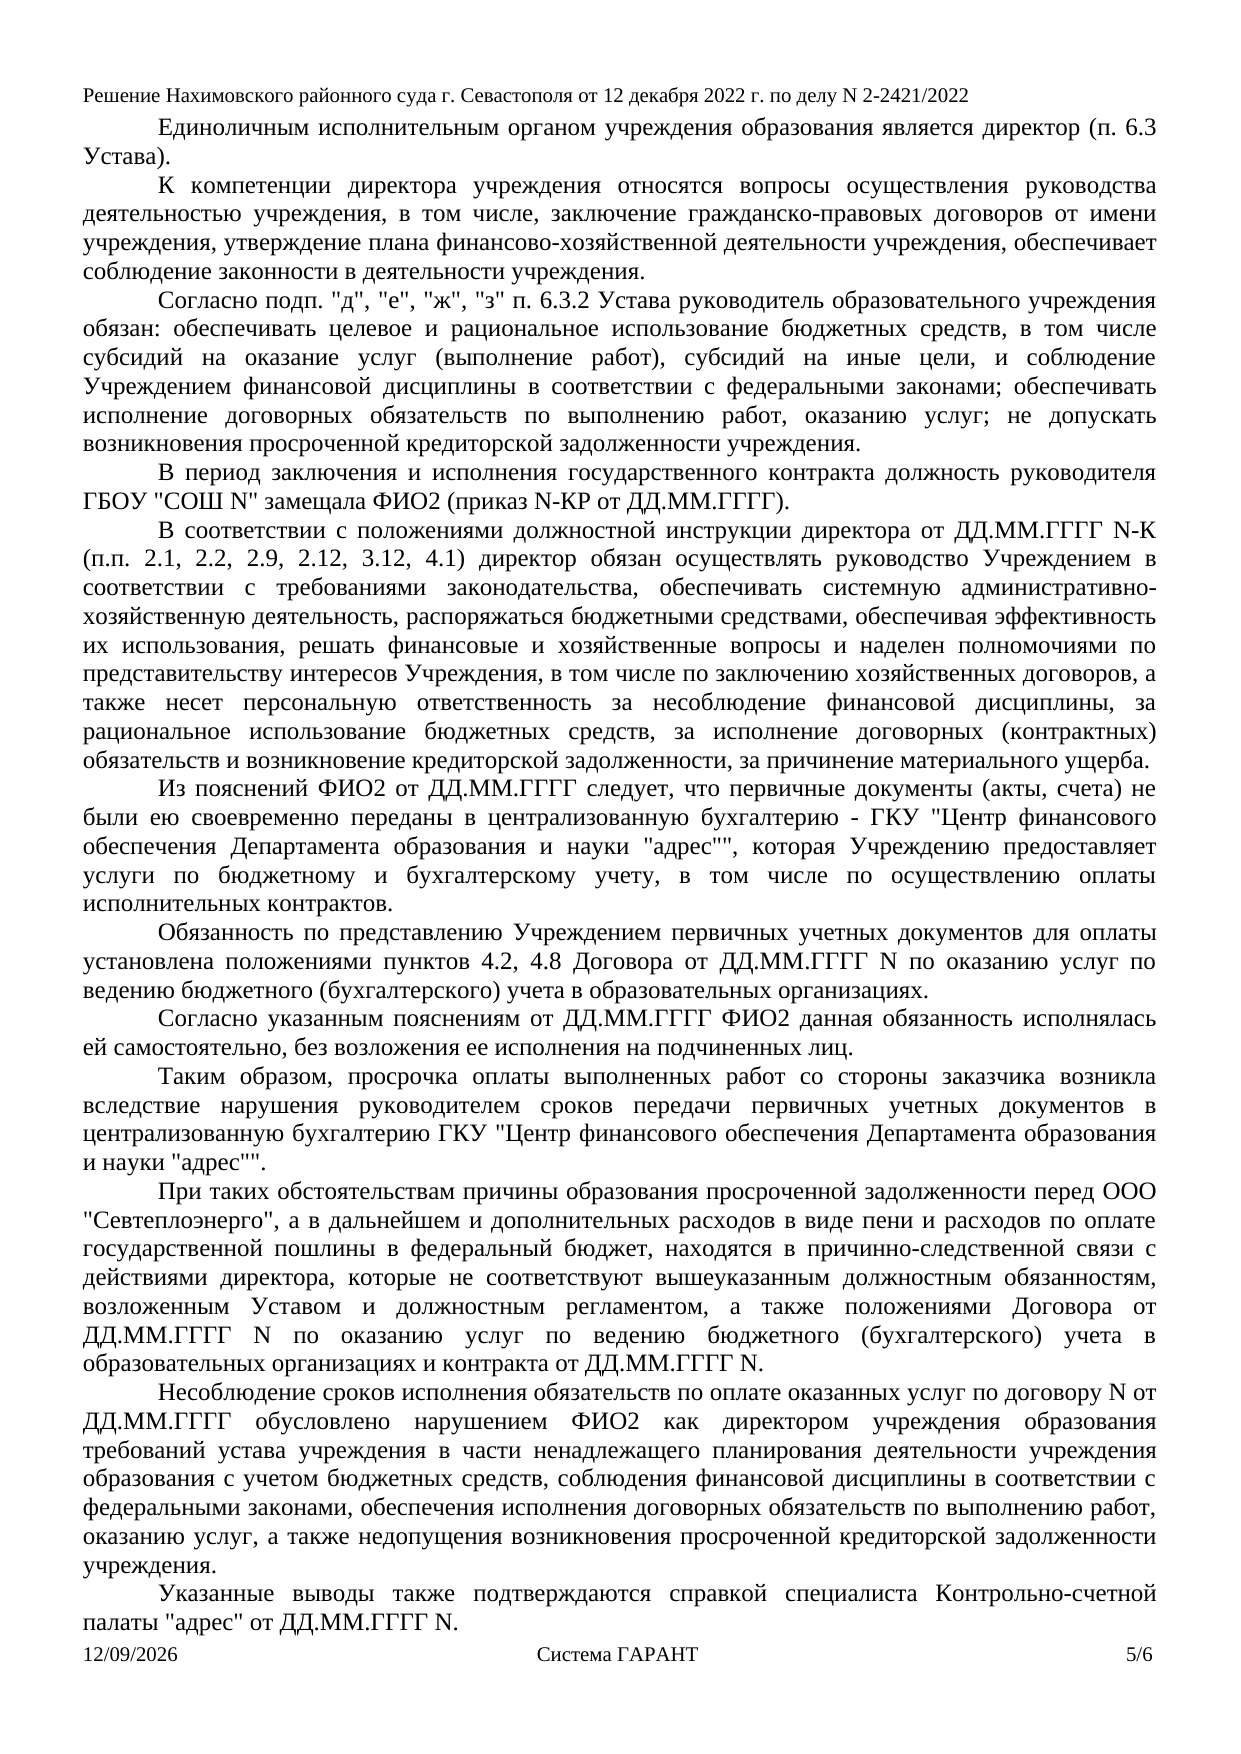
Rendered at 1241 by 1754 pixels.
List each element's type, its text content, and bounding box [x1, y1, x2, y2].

text Из пояснений ФИО2 от ДД.ММ.ГГГГ следует, что первичные документы (акты, счета) не были ею своевременно переданы в централизованную бухгалтерию - ГКУ "Центр финансового обеспечения Департамента образования и науки "адрес"", которая Учреждению предоставляет услуги по бюджетному и бухгалтерскому учету, в том числе по осуществлению оплаты исполнительных контрактов. [83, 773, 1157, 917]
text В соответствии с положениями должностной инструкции директора от ДД.ММ.ГГГГ N-К (п.п. 2.1, 2.2, 2.9, 2.12, 3.12, 4.1) директор обязан осуществлять руководство Учреждением в соответствии с требованиями законодательства, обеспечивать системную административно-хозяйственную деятельность, распоряжаться бюджетными средствами, обеспечивая эффективность их использования, решать финансовые и хозяйственные вопросы и наделен полномочиями по представительству интересов Учреждения, в том числе по заключению хозяйственных договоров, а также несет персональную ответственность за несоблюдение финансовой дисциплины, за рациональное использование бюджетных средств, за исполнение договорных (контрактных) обязательств и возникновение кредиторской задолженности, за причинение материального ущерба. [83, 515, 1157, 773]
text Согласно указанным пояснениям от ДД.ММ.ГГГГ ФИО2 данная обязанность исполнялась ей самостоятельно, без возложения ее исполнения на подчиненных лиц. [83, 1003, 1157, 1061]
text Указанные выводы также подтверждаются справкой специалиста Контрольно-счетной палаты "адрес" от ДД.ММ.ГГГГ N. [83, 1578, 1157, 1636]
text В период заключения и исполнения государственного контракта должность руководителя ГБОУ "СОШ N" замещала ФИО2 (приказ N-КР от ДД.ММ.ГГГГ). [83, 457, 1157, 515]
text Несоблюдение сроков исполнения обязательств по оплате оказанных услуг по договору N от ДД.ММ.ГГГГ обусловлено нарушением ФИО2 как директором учреждения образования требований устава учреждения в части ненадлежащего планирования деятельности учреждения образования с учетом бюджетных средств, соблюдения финансовой дисциплины в соответствии с федеральными законами, обеспечения исполнения договорных обязательств по выполнению работ, оказанию услуг, а также недопущения возникновения просроченной кредиторской задолженности учреждения. [83, 1377, 1157, 1578]
text Согласно подп. "д", "е", "ж", "з" п. 6.3.2 Устава руководитель образовательного учреждения обязан: обеспечивать целевое и рациональное использование бюджетных средств, в том числе субсидий на оказание услуг (выполнение работ), субсидий на иные цели, и соблюдение Учреждением финансовой дисциплины в соответствии с федеральными законами; обеспечивать исполнение договорных обязательств по выполнению работ, оказанию услуг; не допускать возникновения просроченной кредиторской задолженности учреждения. [83, 285, 1157, 457]
text Таким образом, просрочка оплаты выполненных работ со стороны заказчика возникла вследствие нарушения руководителем сроков передачи первичных учетных документов в централизованную бухгалтерию ГКУ "Центр финансового обеспечения Департамента образования и науки "адрес"". [83, 1061, 1157, 1176]
text Единоличным исполнительным органом учреждения образования является директор (п. 6.3 Устава). [83, 112, 1157, 170]
text К компетенции директора учреждения относятся вопросы осуществления руководства деятельностью учреждения, в том числе, заключение гражданско-правовых договоров от имени учреждения, утверждение плана финансово-хозяйственной деятельности учреждения, обеспечивает соблюдение законности в деятельности учреждения. [83, 170, 1157, 285]
text Обязанность по представлению Учреждением первичных учетных документов для оплаты установлена положениями пунктов 4.2, 4.8 Договора от ДД.ММ.ГГГГ N по оказанию услуг по ведению бюджетного (бухгалтерского) учета в образовательных организациях. [83, 917, 1157, 1003]
text При таких обстоятельствам причины образования просроченной задолженности перед ООО "Севтеплоэнерго", а в дальнейшем и дополнительных расходов в виде пени и расходов по оплате государственной пошлины в федеральный бюджет, находятся в причинно-следственной связи с действиями директора, которые не соответствуют вышеуказанным должностным обязанностям, возложенным Уставом и должностным регламентом, а также положениями Договора от ДД.ММ.ГГГГ N по оказанию услуг по ведению бюджетного (бухгалтерского) учета в образовательных организациях и контракта от ДД.ММ.ГГГГ N. [83, 1176, 1157, 1377]
